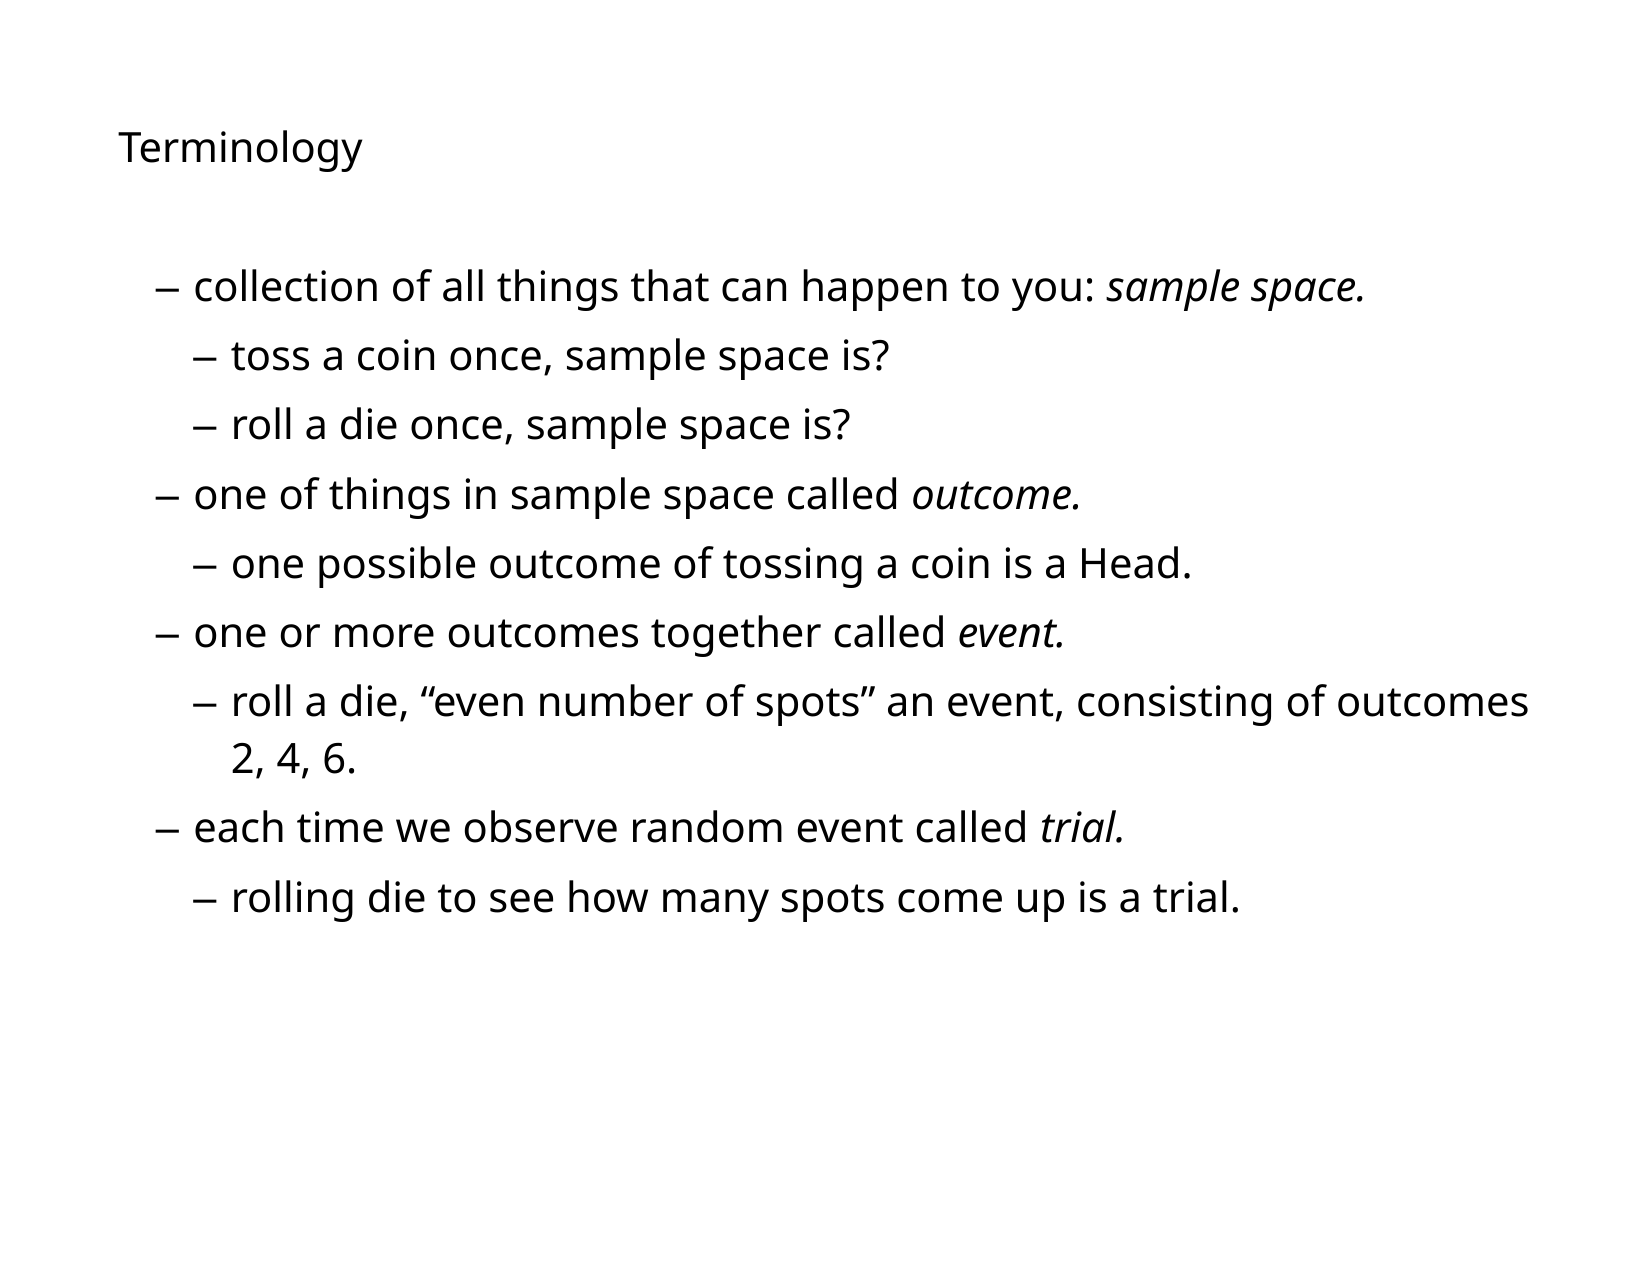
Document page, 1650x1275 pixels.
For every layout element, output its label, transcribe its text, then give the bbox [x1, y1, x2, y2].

list roll a die, “even number of spots” an event, consisting of outcomes 2, 4, 6. [193, 672, 1532, 786]
list one possible outcome of tossing a coin is a Head. [193, 534, 1532, 591]
list one or more outcomes together called event. [156, 603, 1532, 660]
list roll a die once, sample space is? [193, 395, 1532, 452]
text Terminology [118, 118, 1532, 175]
list rolling die to see how many spots come up is a trial. [193, 868, 1532, 924]
list each time we observe random event called trial. [156, 798, 1532, 855]
list one of things in sample space called outcome. [156, 464, 1532, 521]
list collection of all things that can happen to you: sample space. [156, 257, 1532, 313]
list toss a coin once, sample space is? [193, 326, 1532, 383]
